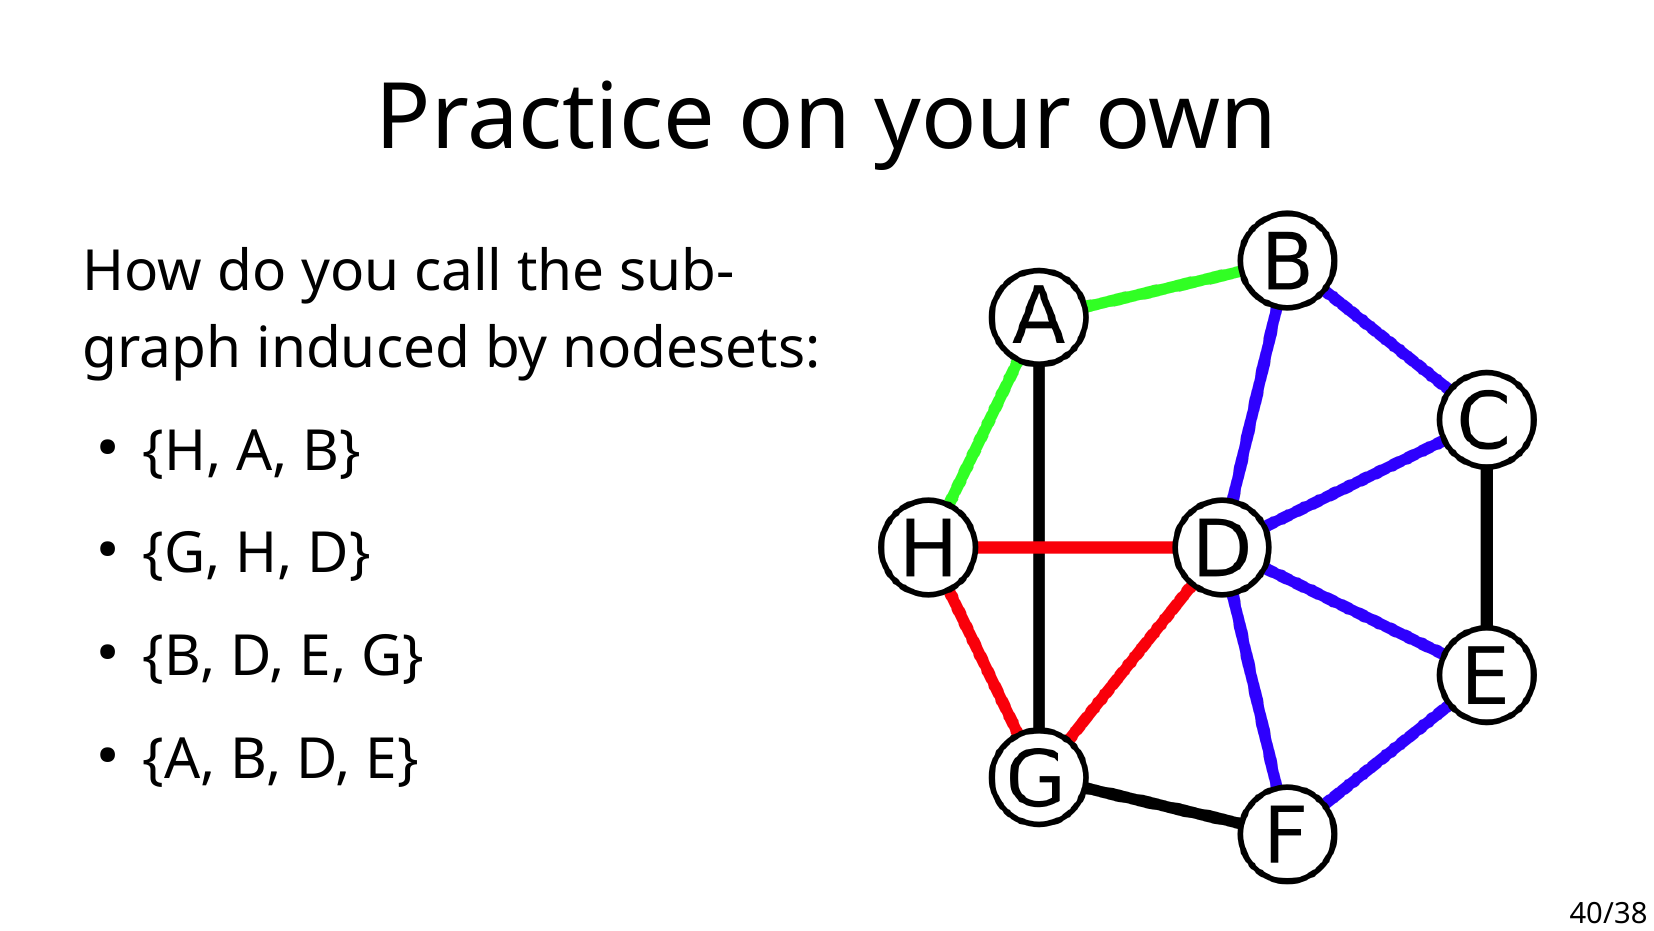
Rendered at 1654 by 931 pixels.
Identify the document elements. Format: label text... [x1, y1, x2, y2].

picture [855, 194, 1560, 900]
list How do you call the sub-graph induced by nodesets: {H, A, B} {G, H, D} {B, D, E, G} {A, B, D, E} [82, 229, 826, 847]
title Practice on your own [82, 1, 1571, 226]
